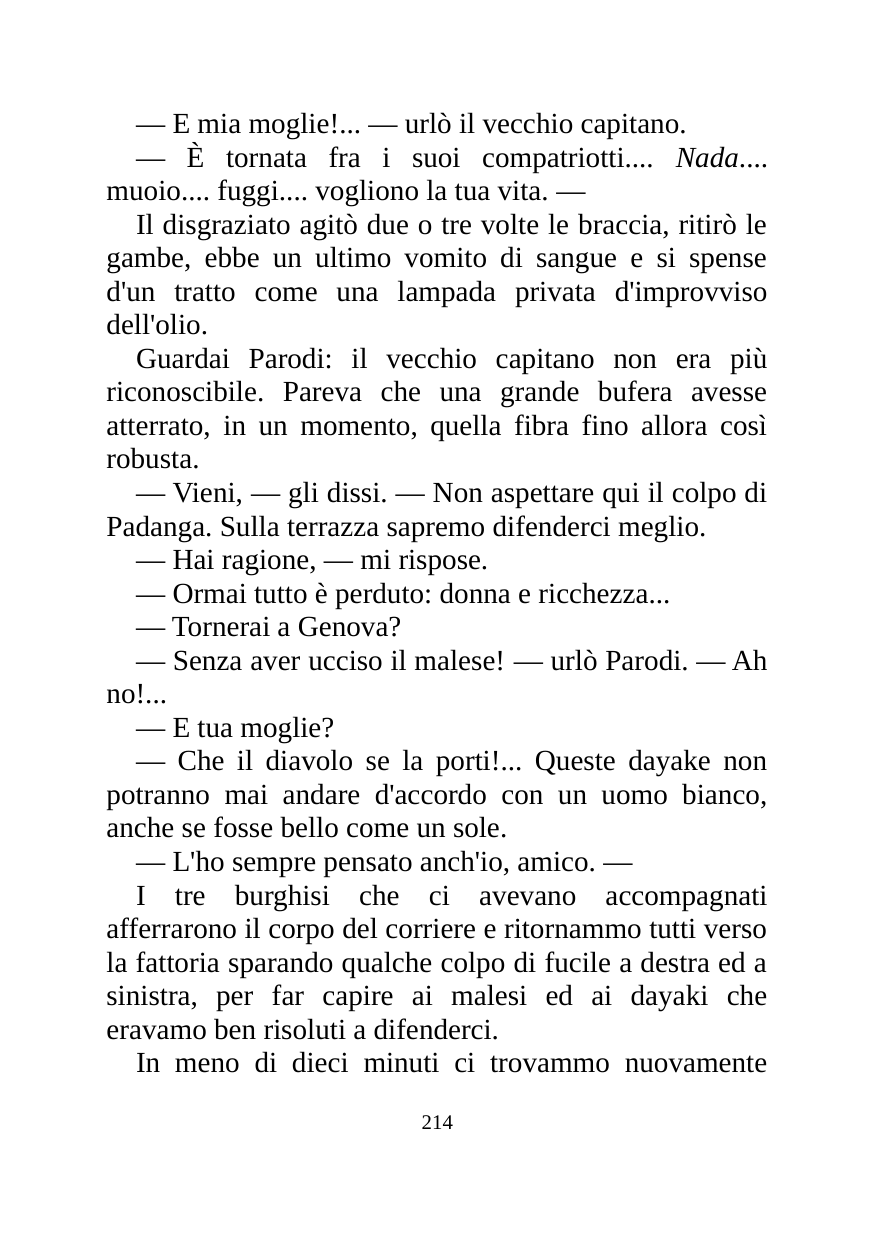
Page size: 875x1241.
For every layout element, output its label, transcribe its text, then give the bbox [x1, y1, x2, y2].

text — Tornerai a Genova? [106, 609, 768, 643]
text — E mia moglie!... — urlò il vecchio capitano. [106, 106, 768, 140]
text I tre burghisi che ci avevano accompagnati afferrarono il corpo del corriere e ritornammo tutti verso la fattoria sparando qualche colpo di fucile a destra ed a sinistra, per far capire ai malesi ed ai dayaki che eravamo ben risoluti a difenderci. [106, 878, 768, 1045]
text In meno di dieci minuti ci trovammo nuovamente [106, 1045, 768, 1079]
text — Che il diavolo se la porti!... Queste dayake non potranno mai andare d'accordo con un uomo bianco, anche se fosse bello come un sole. [106, 743, 768, 844]
text — E tua moglie? [106, 710, 768, 743]
text — L'ho sempre pensato anch'io, amico. — [106, 844, 768, 878]
text Guardai Parodi: il vecchio capitano non era più riconoscibile. Pareva che una grande bufera avesse atterrato, in un momento, quella fibra fino allora così robusta. [106, 341, 768, 475]
text — Hai ragione, — mi rispose. [106, 542, 768, 576]
text — Senza aver ucciso il malese! — urlò Parodi. — Ah no!... [106, 643, 768, 710]
text — Vieni, — gli dissi. — Non aspettare qui il colpo di Padanga. Sulla terrazza sapremo difenderci meglio. [106, 475, 768, 542]
text — È tornata fra i suoi compatriotti.... Nada.... muoio.... fuggi.... vogliono la tua vita. — [106, 140, 768, 207]
text — Ormai tutto è perduto: donna e ricchezza... [106, 576, 768, 609]
text Il disgraziato agitò due o tre volte le braccia, ritirò le gambe, ebbe un ultimo vomito di sangue e si spense d'un tratto come una lampada privata d'improvviso dell'olio. [106, 207, 768, 341]
